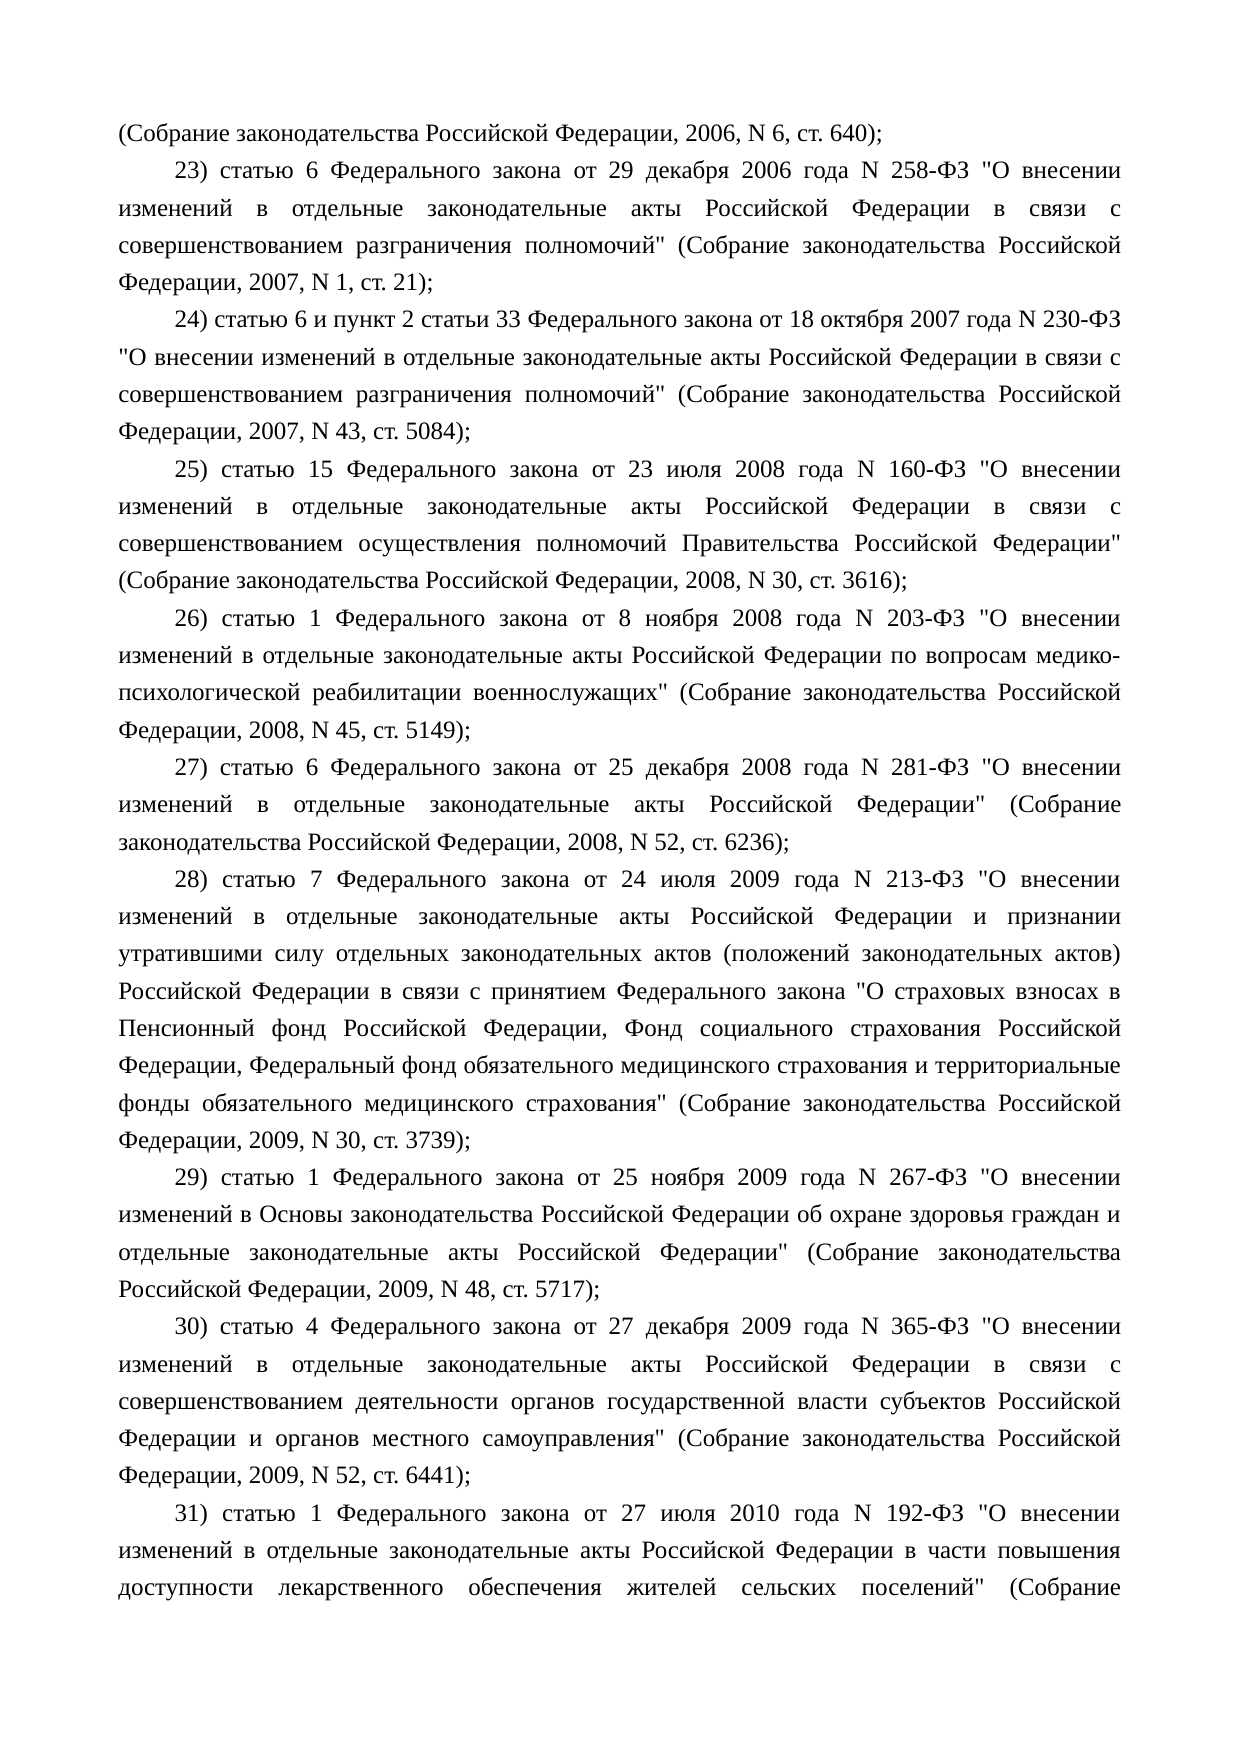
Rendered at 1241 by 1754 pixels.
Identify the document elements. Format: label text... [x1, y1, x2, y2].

text 27) статью 6 Федерального закона от 25 декабря 2008 года N 281-ФЗ "О внесении изменений в отдельные законодательные акты Российской Федерации" (Собрание законодательства Российской Федерации, 2008, N 52, ст. 6236); [118, 752, 1122, 855]
text 26) статью 1 Федерального закона от 8 ноября 2008 года N 203-ФЗ "О внесении изменений в отдельные законодательные акты Российской Федерации по вопросам медико-психологической реабилитации военнослужащих" (Собрание законодательства Российской Федерации, 2008, N 45, ст. 5149); [118, 603, 1122, 743]
text 28) статью 7 Федерального закона от 24 июля 2009 года N 213-ФЗ "О внесении изменений в отдельные законодательные акты Российской Федерации и признании утратившими силу отдельных законодательных актов (положений законодательных актов) Российской Федерации в связи с принятием Федерального закона "О страховых взносах в Пенсионный фонд Российской Федерации, Фонд социального страхования Российской Федерации, Федеральный фонд обязательного медицинского страхования и территориальные фонды обязательного медицинского страхования" (Собрание законодательства Российской Федерации, 2009, N 30, ст. 3739); [118, 864, 1122, 1154]
text (Собрание законодательства Российской Федерации, 2006, N 6, ст. 640); [118, 118, 1122, 147]
text 30) статью 4 Федерального закона от 27 декабря 2009 года N 365-ФЗ "О внесении изменений в отдельные законодательные акты Российской Федерации в связи с совершенствованием деятельности органов государственной власти субъектов Российской Федерации и органов местного самоуправления" (Собрание законодательства Российской Федерации, 2009, N 52, ст. 6441); [118, 1311, 1122, 1489]
text 29) статью 1 Федерального закона от 25 ноября 2009 года N 267-ФЗ "О внесении изменений в Основы законодательства Российской Федерации об охране здоровья граждан и отдельные законодательные акты Российской Федерации" (Собрание законодательства Российской Федерации, 2009, N 48, ст. 5717); [118, 1162, 1122, 1303]
text 31) статью 1 Федерального закона от 27 июля 2010 года N 192-ФЗ "О внесении изменений в отдельные законодательные акты Российской Федерации в части повышения доступности лекарственного обеспечения жителей сельских поселений" (Собрание [118, 1498, 1122, 1601]
text 23) статью 6 Федерального закона от 29 декабря 2006 года N 258-ФЗ "О внесении изменений в отдельные законодательные акты Российской Федерации в связи с совершенствованием разграничения полномочий" (Собрание законодательства Российской Федерации, 2007, N 1, ст. 21); [118, 155, 1122, 296]
text 24) статью 6 и пункт 2 статьи 33 Федерального закона от 18 октября 2007 года N 230-ФЗ "О внесении изменений в отдельные законодательные акты Российской Федерации в связи с совершенствованием разграничения полномочий" (Собрание законодательства Российской Федерации, 2007, N 43, ст. 5084); [118, 304, 1122, 445]
text 25) статью 15 Федерального закона от 23 июля 2008 года N 160-ФЗ "О внесении изменений в отдельные законодательные акты Российской Федерации в связи с совершенствованием осуществления полномочий Правительства Российской Федерации" (Собрание законодательства Российской Федерации, 2008, N 30, ст. 3616); [118, 454, 1122, 594]
